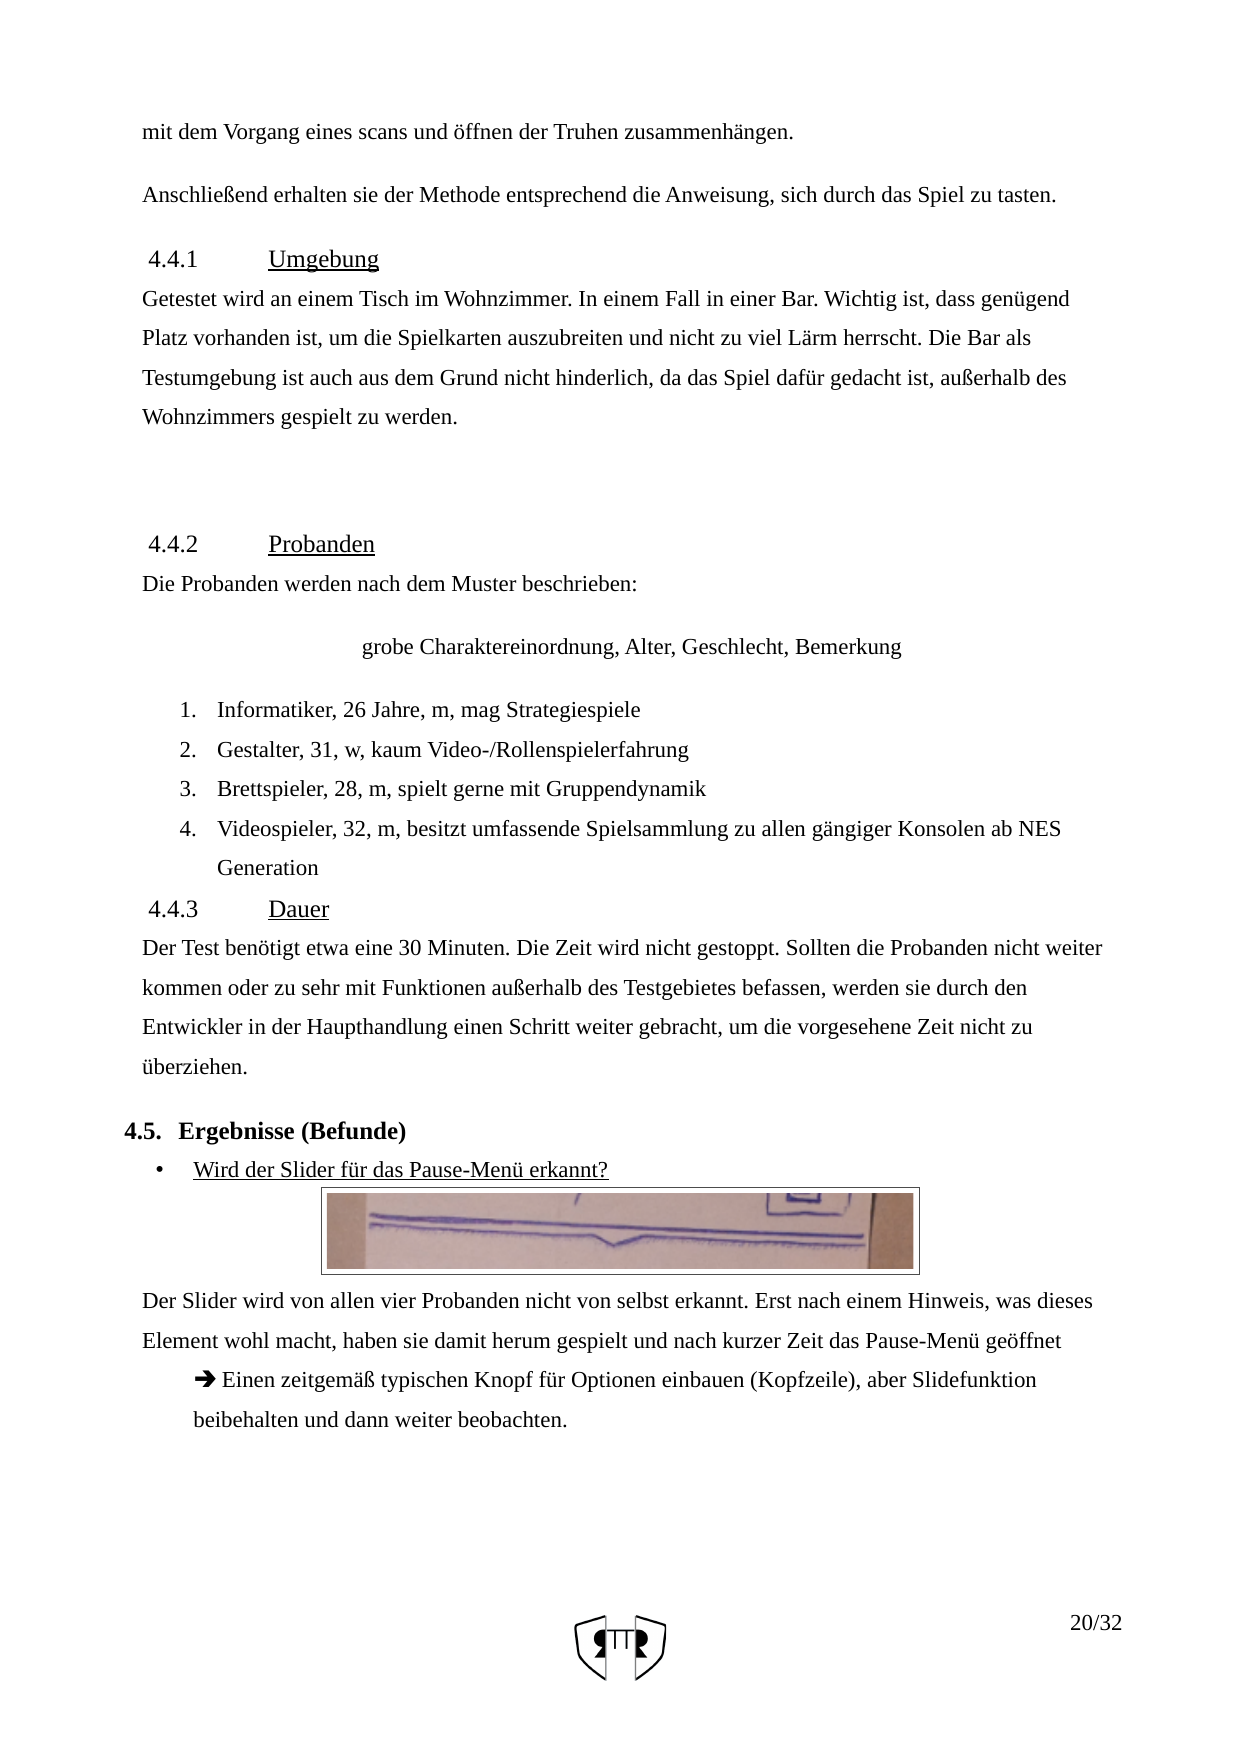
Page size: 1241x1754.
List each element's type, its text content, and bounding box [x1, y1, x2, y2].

text Die Probanden werden nach dem Muster beschrieben: [142, 570, 1122, 596]
text Der Test benötigt etwa eine 30 Minuten. Die Zeit wird nicht gestoppt. Sollten die Probanden nicht weiter kommen oder zu sehr mit Funktionen außerhalb des Testgebietes befassen, werden sie durch den Entwickler in der Haupthandlung einen Schritt weiter gebracht, um die vorgesehene Zeit nicht zu überziehen. [142, 934, 1122, 1079]
text mit dem Vorgang eines scans und öffnen der Truhen zusammenhängen. [142, 118, 1122, 144]
text Getestet wird an einem Tisch im Wohnzimmer. In einem Fall in einer Bar. Wichtig ist, dass genügend Platz vorhanden ist, um die Spielkarten auszubreiten und nicht zu viel Lärm herrscht. Die Bar als Testumgebung ist auch aus dem Grund nicht hinderlich, da das Spiel dafür gedacht ist, außerhalb des Wohnzimmers gespielt zu werden. [142, 285, 1122, 430]
text [322, 1188, 919, 1274]
list Videospieler, 32, m, besitzt umfassende Spielsammlung zu allen gängiger Konsolen ab NES Generation [179, 815, 1122, 881]
list Informatiker, 26 Jahre, m, mag Strategiespiele [179, 696, 1122, 723]
list Brettspieler, 28, m, spielt gerne mit Gruppendynamik [179, 775, 1122, 802]
picture [326, 1193, 914, 1269]
list Wird der Slider für das Pause-Menü erkannt? [156, 1156, 1122, 1183]
subtitle Umgebung [142, 244, 1122, 273]
picture [574, 1615, 667, 1681]
list Gestalter, 31, w, kaum Video-/Rollenspielerfahrung [179, 736, 1122, 762]
subtitle Probanden [142, 529, 1122, 558]
text Der Slider wird von allen vier Probanden nicht von selbst erkannt. Erst nach einem Hinweis, was dieses Element wohl macht, haben sie damit herum gespielt und nach kurzer Zeit das Pause-Menü geöffnet [142, 1196, 1122, 1353]
text grobe Charaktereinordnung, Alter, Geschlecht, Bemerkung [142, 633, 1122, 659]
text  Einen zeitgemäß typischen Knopf für Optionen einbauen (Kopfzeile), aber Slidefunktion beibehalten und dann weiter beobachten. [193, 1366, 1122, 1432]
subtitle Dauer [142, 894, 1122, 922]
subtitle Ergebnisse (Befunde) [124, 1116, 1122, 1144]
text Anschließend erhalten sie der Methode entsprechend die Anweisung, sich durch das Spiel zu tasten. [142, 181, 1122, 208]
